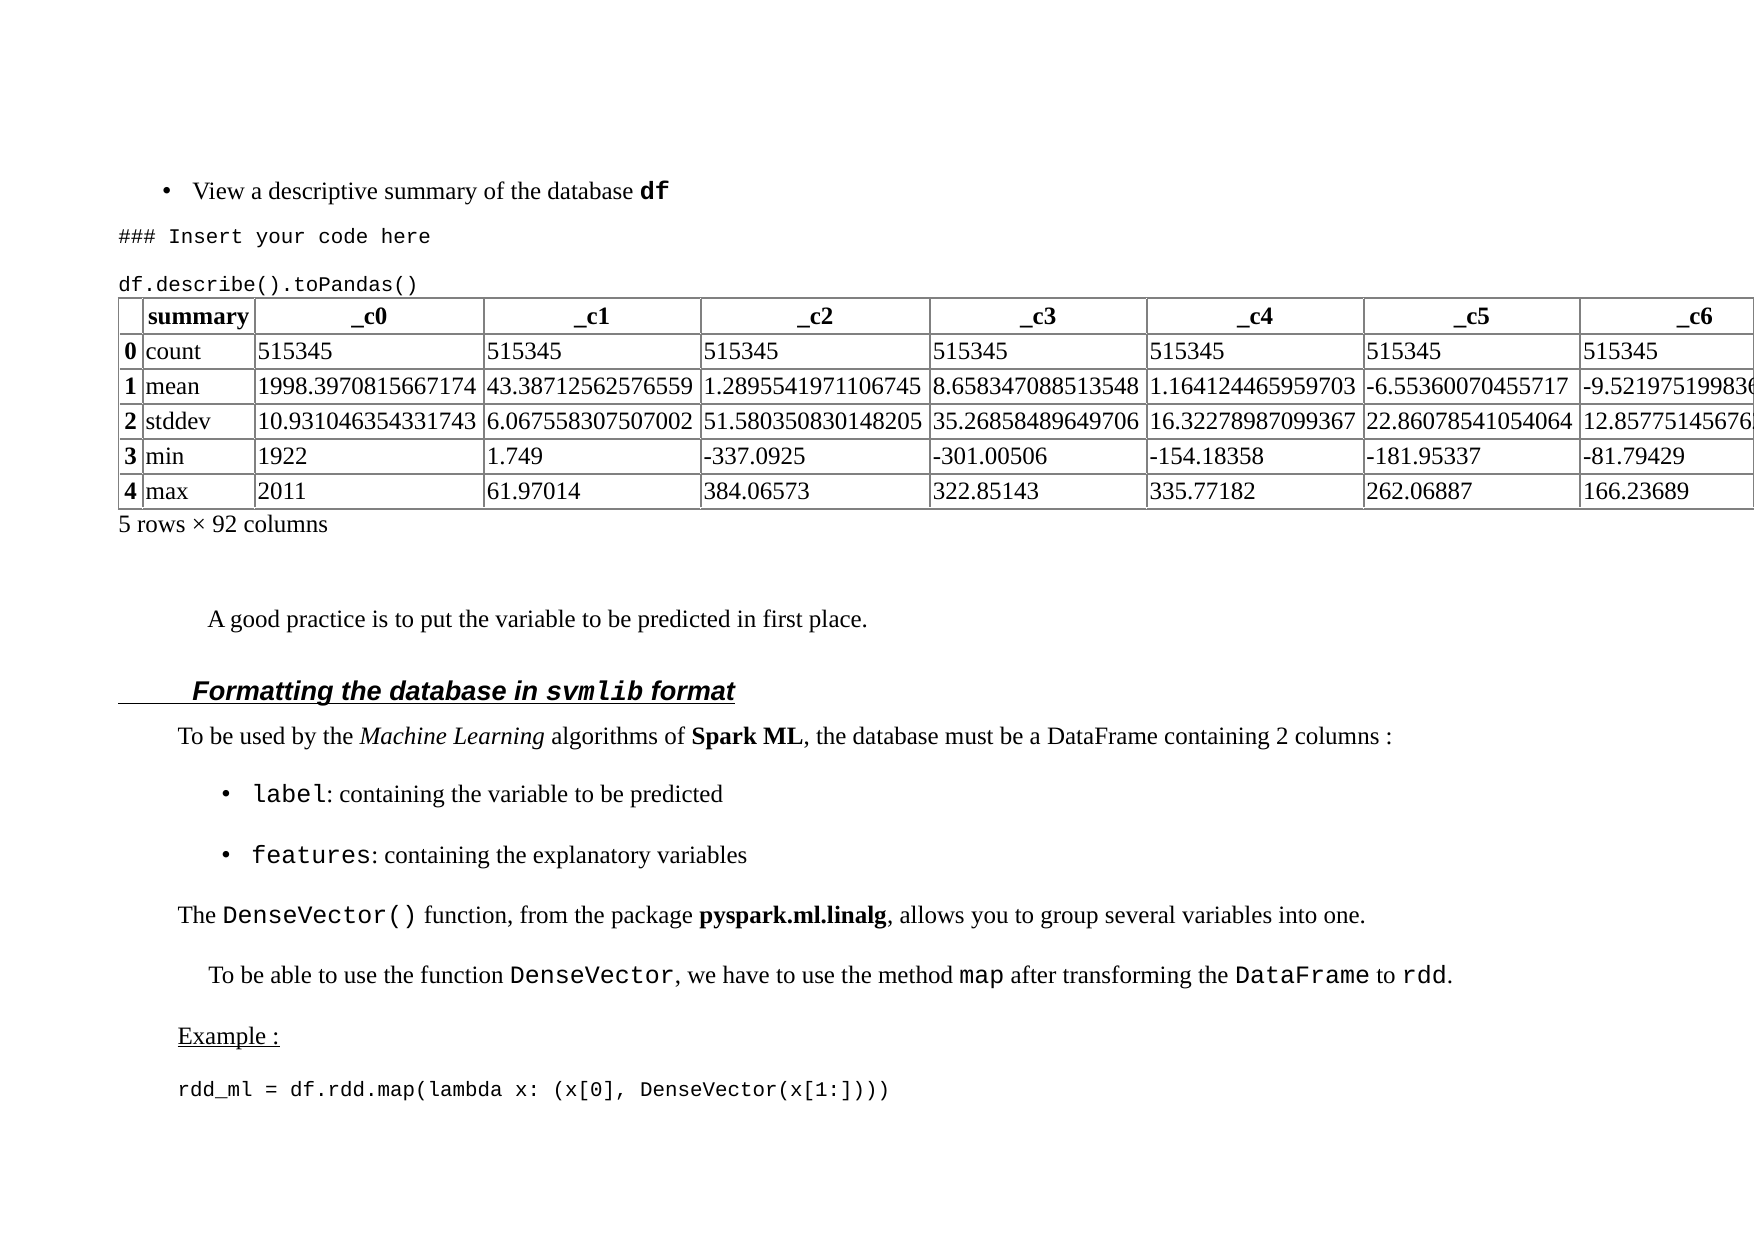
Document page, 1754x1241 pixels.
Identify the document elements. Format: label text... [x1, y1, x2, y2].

table_cell 0 [119, 335, 142, 368]
text The DenseVector() function, from the package pyspark.ml.linalg, allows you to group several variables into one. [177, 900, 1577, 931]
table_cell -9.521975199836968 [1581, 370, 1753, 403]
table_cell 2 [119, 405, 142, 438]
table_header _c4 [1148, 299, 1363, 333]
table_cell 43.38712562576559 [485, 370, 700, 403]
table_cell max [143, 475, 254, 508]
table_cell stddev [144, 405, 254, 438]
table_cell 515345 [1581, 335, 1753, 368]
table_cell 6.067558307507002 [485, 405, 700, 438]
table_cell 166.23689 [1580, 475, 1754, 508]
table_cell 515345 [485, 335, 700, 368]
text Example : [177, 1021, 1577, 1049]
table_cell -6.55360070455717 [1365, 370, 1579, 403]
table_cell 61.97014 [484, 475, 700, 508]
table_header _c5 [1365, 299, 1579, 333]
list features: containing the explanatory variables [222, 840, 1577, 871]
table_cell 12.857751456762786 [1581, 405, 1753, 438]
table_cell -181.95337 [1365, 440, 1579, 473]
table_cell -154.18358 [1148, 440, 1363, 473]
table_cell 515345 [256, 335, 483, 368]
table_cell 1922 [256, 440, 483, 473]
table_header summary [144, 299, 254, 333]
list label: containing the variable to be predicted [222, 779, 1577, 810]
table_cell 335.77182 [1146, 475, 1363, 508]
table_cell 384.06573 [700, 475, 930, 508]
table_cell 8.658347088513548 [931, 370, 1146, 403]
table_cell 515345 [702, 335, 929, 368]
table_cell 22.86078541054064 [1365, 405, 1579, 438]
table_cell 35.26858489649706 [931, 405, 1146, 438]
table_cell 10.931046354331743 [256, 405, 483, 438]
list View a descriptive summary of the database df [162, 176, 1636, 207]
table_cell 1 [119, 370, 142, 403]
table_cell -81.79429 [1581, 440, 1753, 473]
table_header _c1 [485, 299, 700, 333]
table_cell 4 [119, 475, 142, 508]
table_cell mean [144, 370, 254, 403]
table_header _c0 [256, 299, 483, 333]
table_cell 1.2895541971106745 [702, 370, 929, 403]
table_cell 1.164124465959703 [1148, 370, 1363, 403]
table_header [119, 299, 142, 333]
table_cell 262.06887 [1363, 475, 1580, 508]
text rdd_ml = df.rdd.map(lambda x: (x[0], DenseVector(x[1:]))) [177, 1079, 1577, 1103]
table_cell 515345 [1148, 335, 1363, 368]
table_cell 1.749 [485, 440, 700, 473]
table_cell -337.0925 [702, 440, 929, 473]
table_cell 51.580350830148205 [702, 405, 929, 438]
table_cell 2011 [254, 475, 484, 508]
table_header _c3 [931, 299, 1146, 333]
table_header _c2 [702, 299, 929, 333]
text df.describe().toPandas() [118, 274, 1636, 297]
text 5 rows × 92 columns [118, 510, 1636, 538]
table_cell 515345 [931, 335, 1146, 368]
table_header _c6 [1581, 299, 1753, 333]
text A good practice is to put the variable to be predicted in first place. [177, 604, 1577, 633]
text To be used by the Machine Learning algorithms of Spark ML, the database must be a DataFrame containing 2 columns : [177, 721, 1577, 750]
table_cell -301.00506 [931, 440, 1146, 473]
table_cell 322.85143 [930, 475, 1146, 508]
table_cell 3 [119, 440, 142, 473]
table_cell 16.32278987099367 [1148, 405, 1363, 438]
text ### Insert your code here [118, 226, 1636, 250]
table_cell 515345 [1365, 335, 1579, 368]
table_cell 1998.3970815667174 [256, 370, 483, 403]
subtitle Formatting the database in svmlib format [118, 675, 1636, 709]
table_cell count [144, 335, 254, 368]
table_cell min [144, 440, 254, 473]
text To be able to use the function DenseVector, we have to use the method map after transforming the DataFrame to rdd. [177, 961, 1577, 991]
